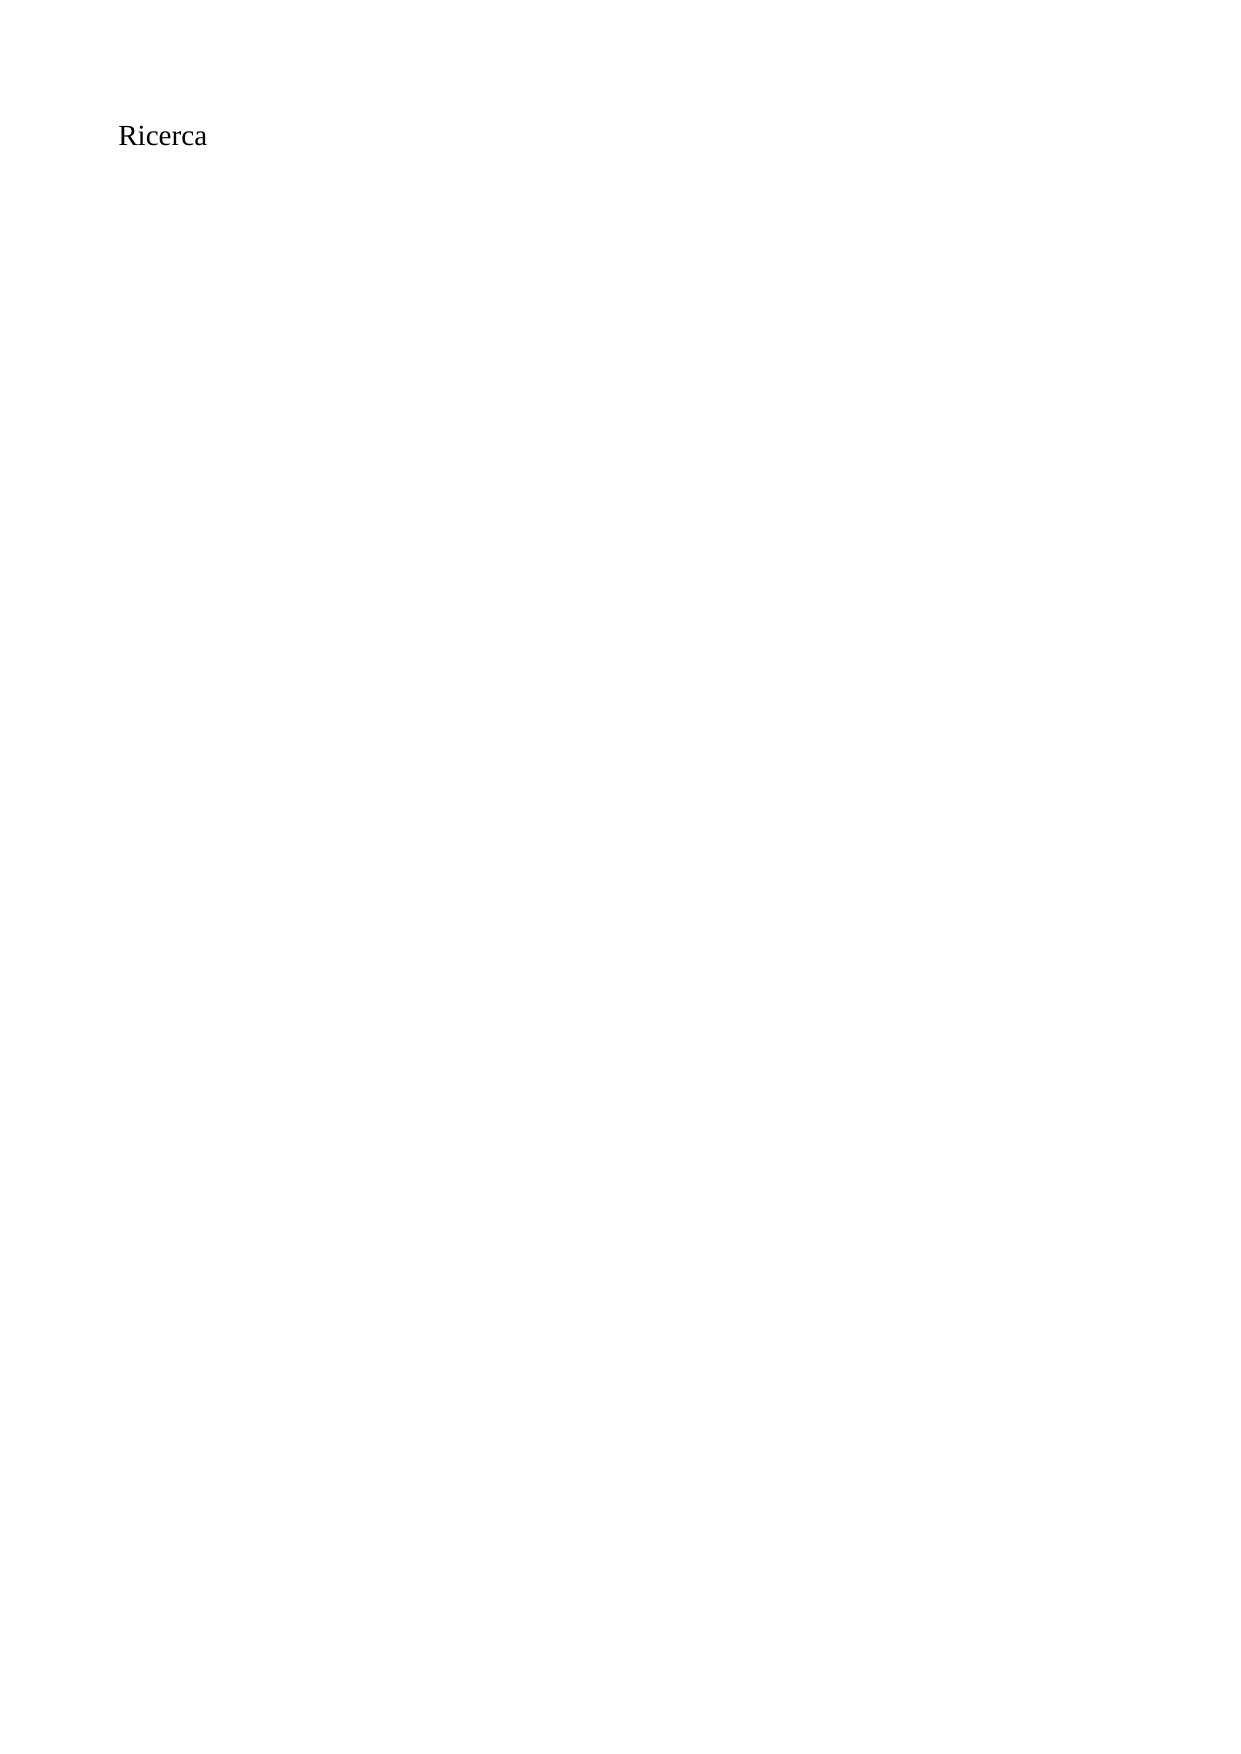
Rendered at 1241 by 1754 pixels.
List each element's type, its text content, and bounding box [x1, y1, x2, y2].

text Ricerca [118, 118, 1122, 152]
